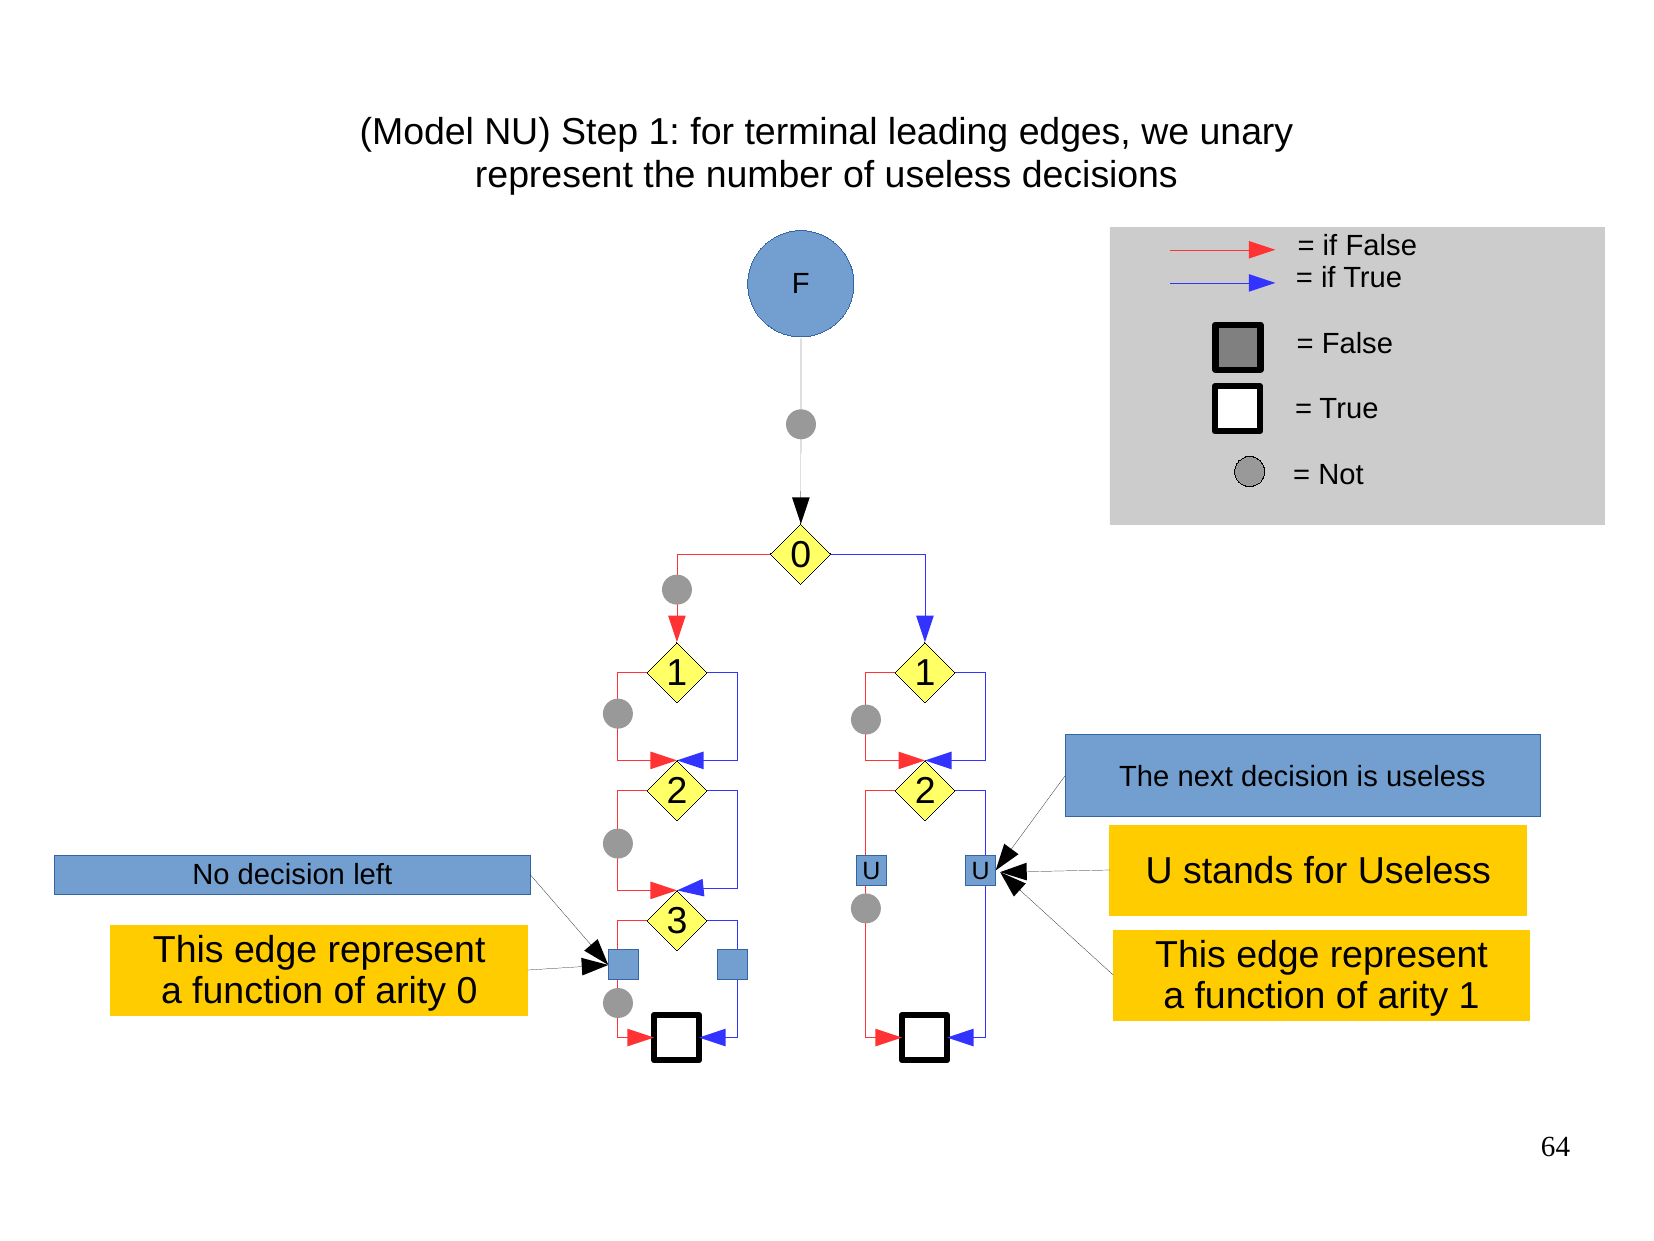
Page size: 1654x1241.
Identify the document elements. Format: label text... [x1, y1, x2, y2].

text_box [1215, 324, 1261, 370]
text_box U stands for Useless [1109, 825, 1527, 916]
text_box [902, 1015, 948, 1061]
text_box [850, 893, 881, 924]
text_box 1 [647, 642, 707, 703]
text_box This edge represent a function of arity 1 [1113, 930, 1530, 1021]
text_box [717, 949, 748, 980]
text_box [602, 828, 633, 859]
text_box [608, 949, 639, 980]
text_box [602, 698, 633, 729]
text_box 1 [895, 642, 955, 703]
text_box 2 [647, 761, 707, 821]
title (Model NU) Step 1: for terminal leading edges, we unary represent the number of useless decisions [82, 49, 1571, 257]
text_box U [965, 855, 996, 886]
text_box The next decision is useless [1065, 734, 1541, 817]
text_box [1215, 386, 1261, 432]
text_box 0 [770, 523, 831, 585]
text_box 3 [647, 891, 707, 951]
text_box This edge represent a function of arity 0 [110, 925, 528, 1016]
text_box No decision left [54, 855, 531, 895]
text_box [654, 1015, 700, 1061]
text_box [602, 987, 634, 1019]
text_box [1234, 456, 1265, 487]
text_box U [856, 855, 887, 886]
text_box [785, 409, 817, 440]
text_box [661, 574, 693, 605]
text_box = if False = if True = False = True = Not [1109, 227, 1605, 525]
text_box F [747, 257, 854, 337]
text_box [850, 704, 881, 735]
text_box 2 [895, 761, 955, 821]
